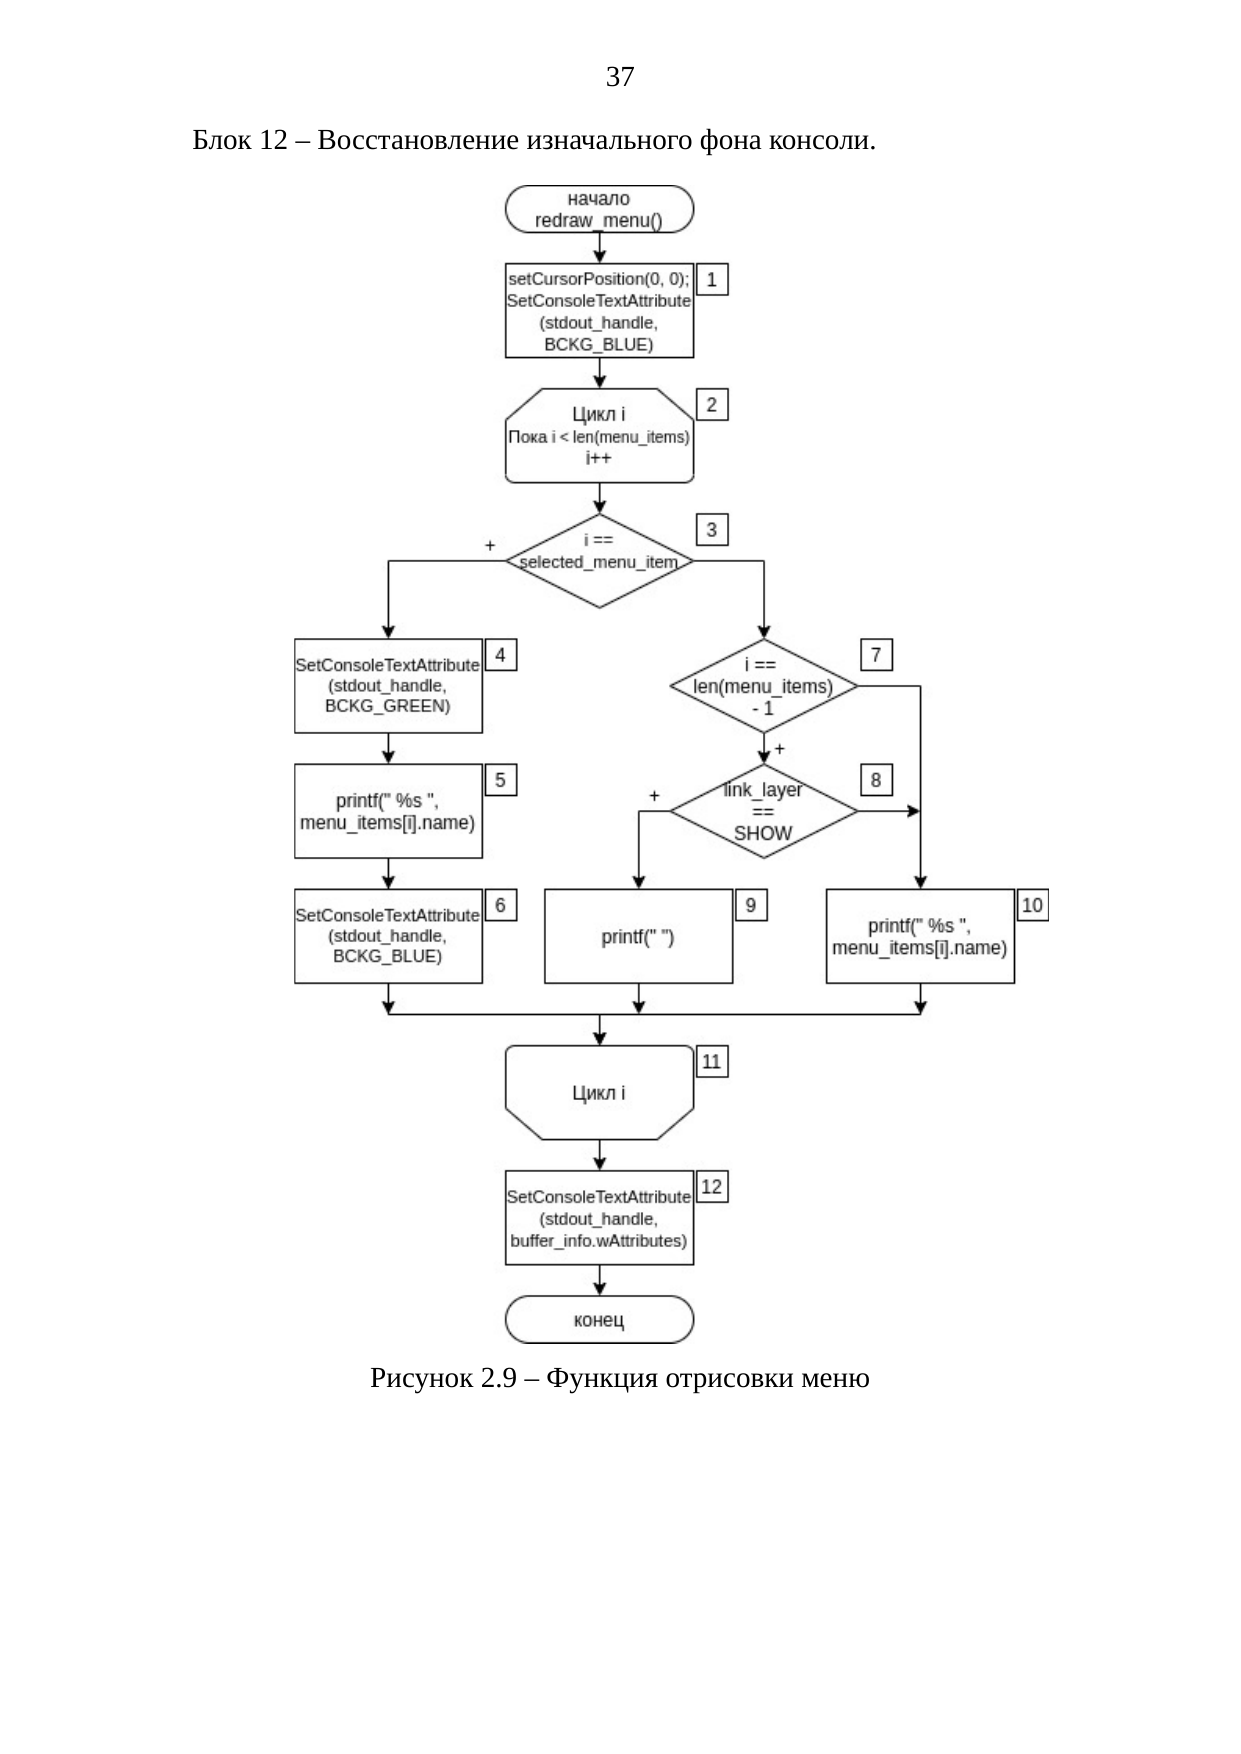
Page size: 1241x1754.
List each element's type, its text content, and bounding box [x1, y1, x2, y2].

text Рисунок 2.9 – Функция отрисовки меню [118, 172, 1122, 1394]
picture [294, 185, 1049, 1344]
text Блок 12 – Восстановление изначального фона консоли. [118, 122, 1122, 156]
